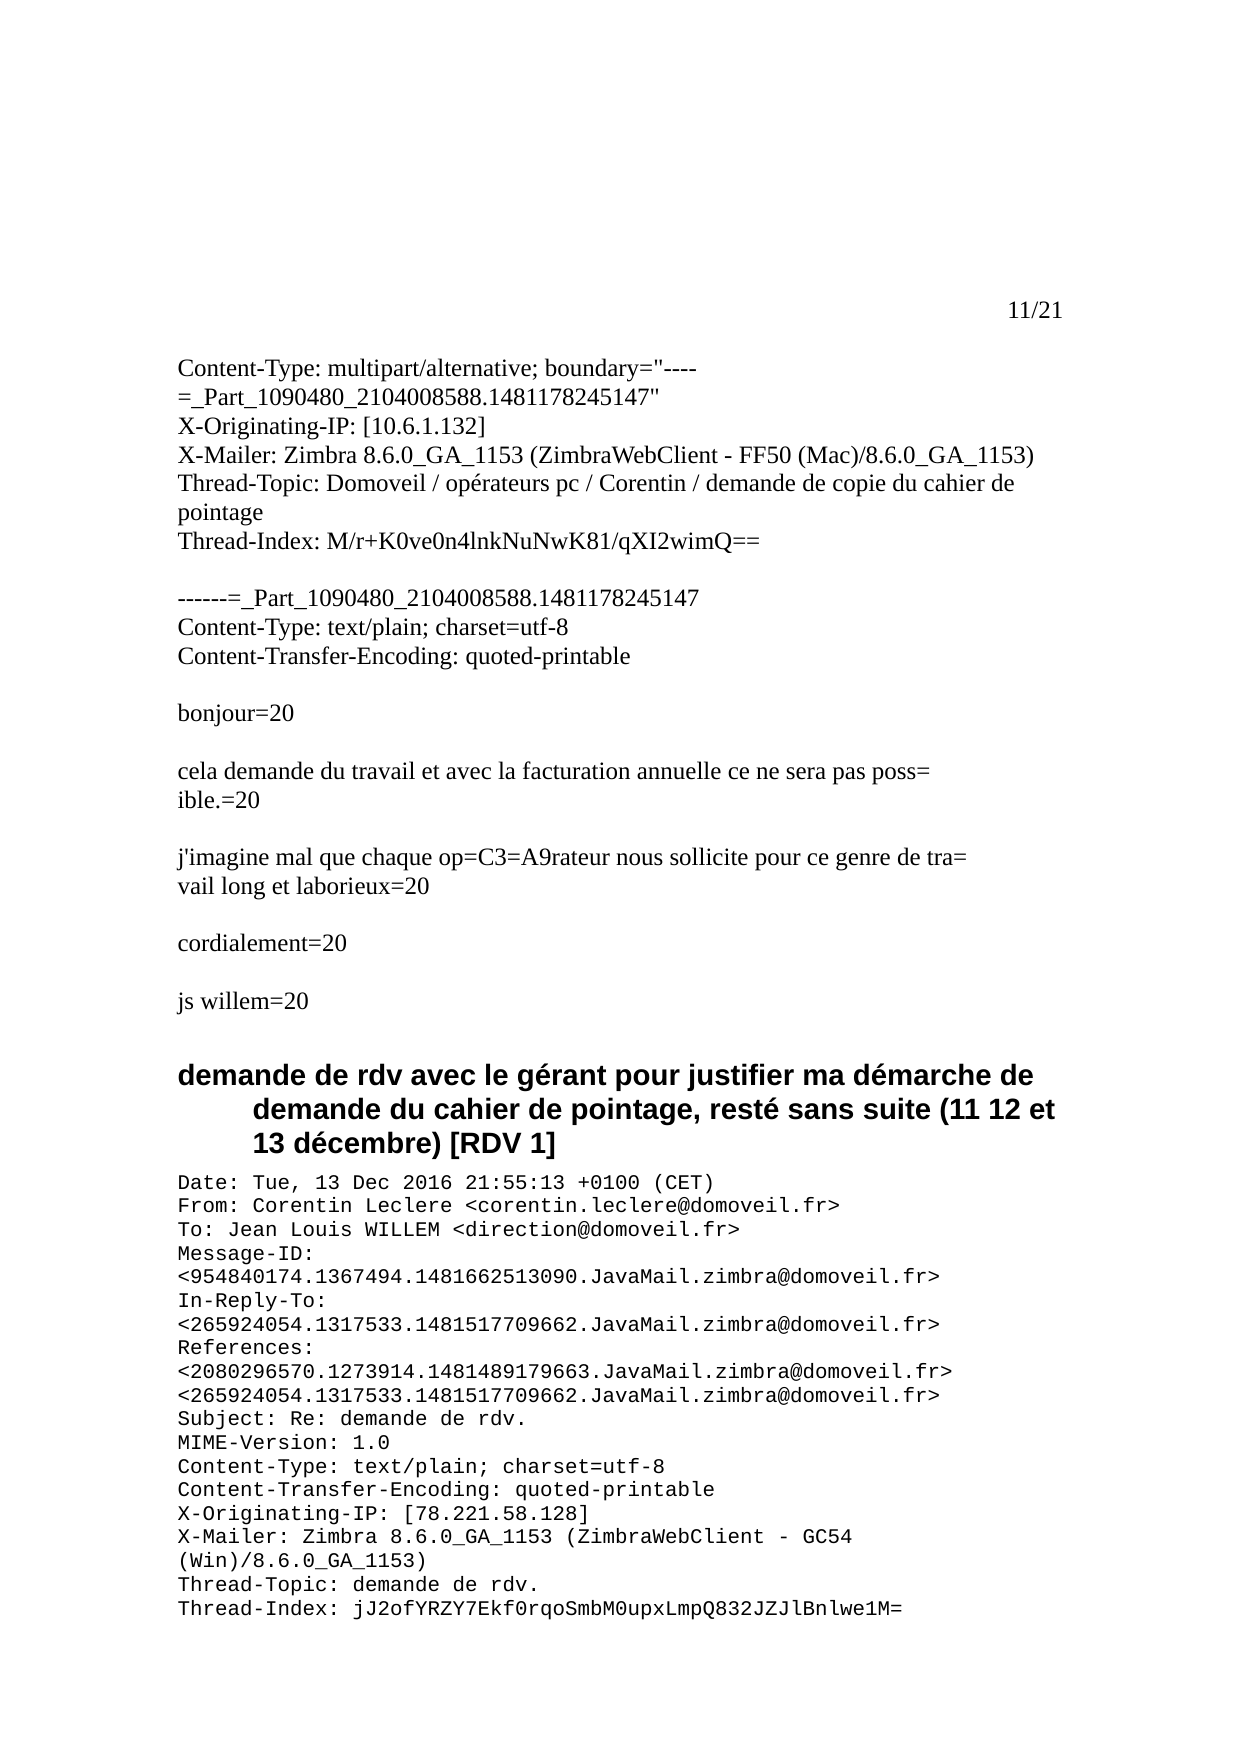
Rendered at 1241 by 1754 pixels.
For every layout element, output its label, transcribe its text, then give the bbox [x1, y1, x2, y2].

text Thread-Index: M/r+K0ve0n4lnkNuNwK81/qXI2wimQ== [177, 526, 1063, 555]
text Content-Transfer-Encoding: quoted-printable [177, 1479, 1063, 1503]
text Thread-Topic: Domoveil / opérateurs pc / Corentin / demande de copie du cahier de pointage [177, 468, 1063, 526]
text j'imagine mal que chaque op=C3=A9rateur nous sollicite pour ce genre de tra= [177, 842, 1063, 871]
text bonjour=20 [177, 698, 1063, 727]
subtitle demande de rdv avec le gérant pour justifier ma démarche de demande du cahier de pointage, resté sans suite (11 12 et 13 décembre) [RDV 1] [177, 1058, 1063, 1159]
text cela demande du travail et avec la facturation annuelle ce ne sera pas poss= [177, 756, 1063, 785]
text References: <2080296570.1273914.1481489179663.JavaMail.zimbra@domoveil.fr> <265924054.1317533.1481517709662.JavaMail.zimbra@domoveil.fr> [177, 1337, 1063, 1408]
text To: Jean Louis WILLEM <direction@domoveil.fr> [177, 1219, 1063, 1243]
text Content-Type: text/plain; charset=utf-8 [177, 612, 1063, 641]
text Subject: Re: demande de rdv. [177, 1408, 1063, 1432]
text X-Mailer: Zimbra 8.6.0_GA_1153 (ZimbraWebClient - GC54 (Win)/8.6.0_GA_1153) [177, 1527, 1063, 1574]
text Date: Tue, 13 Dec 2016 21:55:13 +0100 (CET) [177, 1172, 1063, 1196]
text Message-ID: <954840174.1367494.1481662513090.JavaMail.zimbra@domoveil.fr> [177, 1243, 1063, 1290]
text X-Mailer: Zimbra 8.6.0_GA_1153 (ZimbraWebClient - FF50 (Mac)/8.6.0_GA_1153) [177, 440, 1063, 468]
text In-Reply-To: <265924054.1317533.1481517709662.JavaMail.zimbra@domoveil.fr> [177, 1290, 1063, 1337]
text ------=_Part_1090480_2104008588.1481178245147 [177, 583, 1063, 612]
text Content-Type: multipart/alternative; boundary="----=_Part_1090480_2104008588.1481178245147" [177, 353, 1063, 411]
text Thread-Index: jJ2ofYRZY7Ekf0rqoSmbM0upxLmpQ832JZJlBnlwe1M= [177, 1597, 1063, 1621]
text ible.=20 [177, 785, 1063, 813]
text Thread-Topic: demande de rdv. [177, 1574, 1063, 1597]
text From: Corentin Leclere <corentin.leclere@domoveil.fr> [177, 1196, 1063, 1219]
text vail long et laborieux=20 [177, 871, 1063, 900]
text Content-Transfer-Encoding: quoted-printable [177, 641, 1063, 670]
text X-Originating-IP: [78.221.58.128] [177, 1503, 1063, 1527]
text cordialement=20 [177, 928, 1063, 957]
text js willem=20 [177, 986, 1063, 1015]
text X-Originating-IP: [10.6.1.132] [177, 411, 1063, 440]
text Content-Type: text/plain; charset=utf-8 [177, 1456, 1063, 1479]
text MIME-Version: 1.0 [177, 1432, 1063, 1456]
